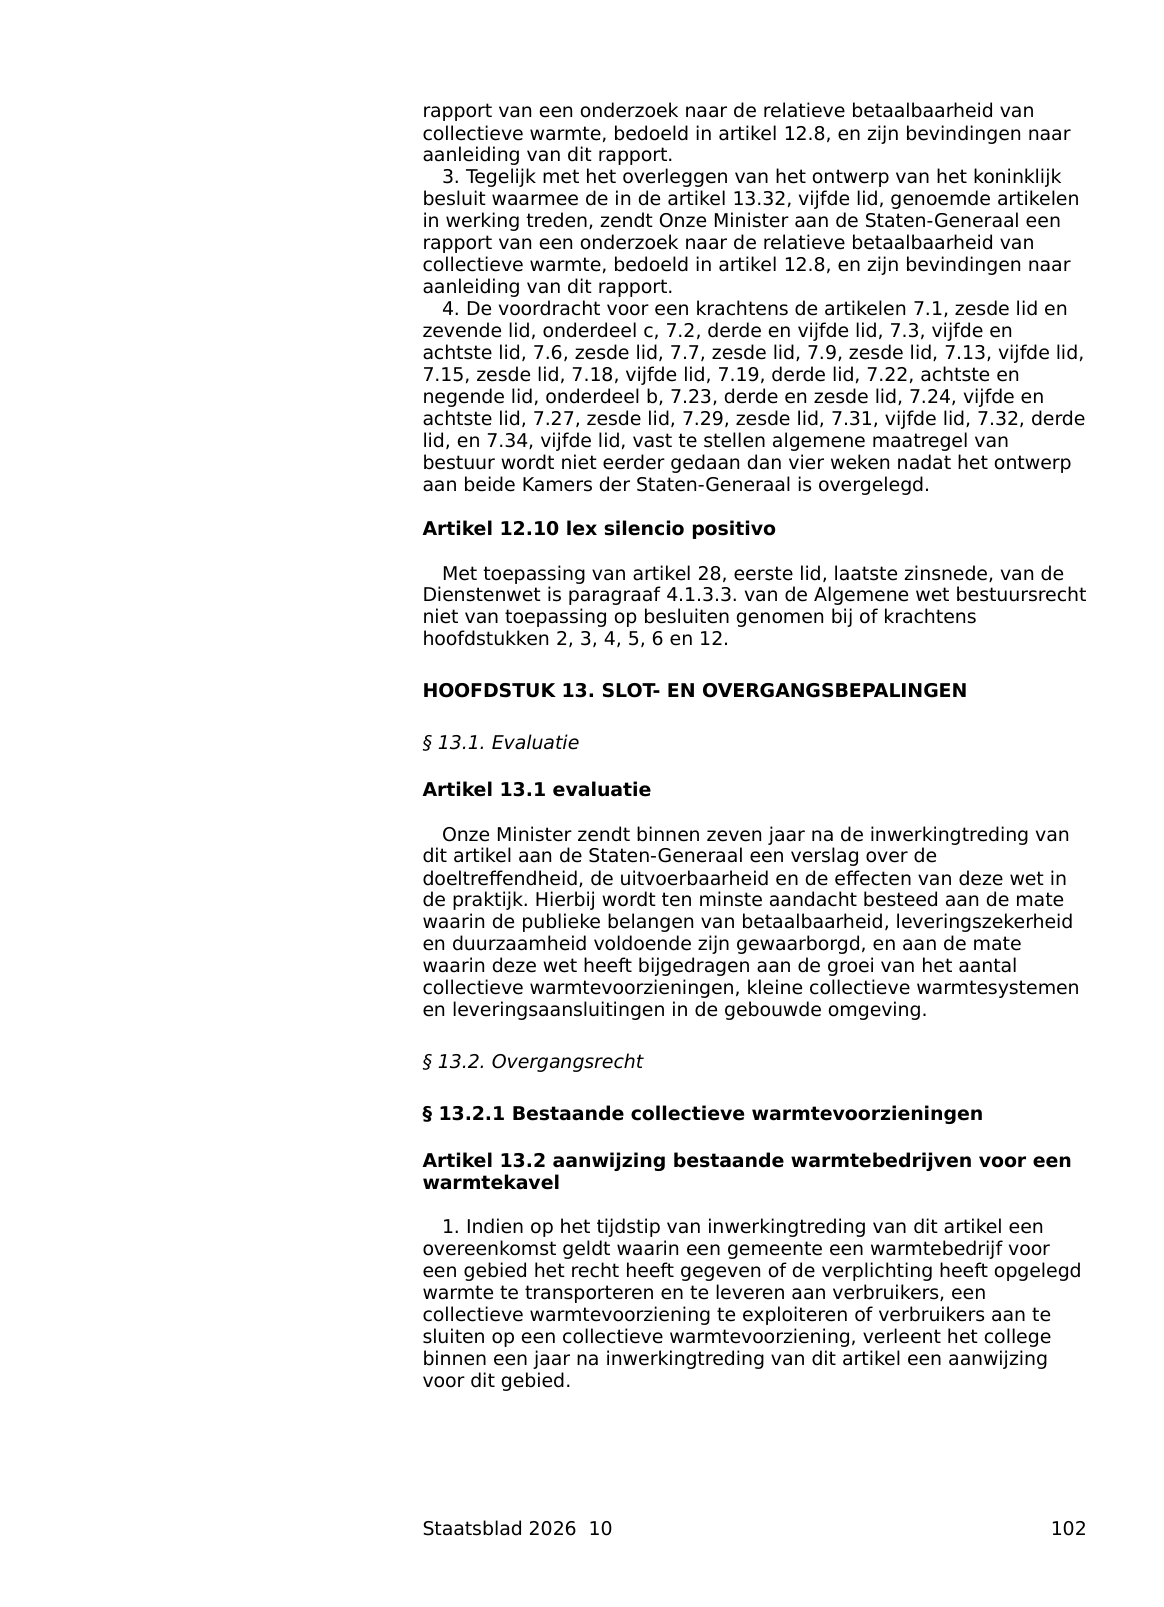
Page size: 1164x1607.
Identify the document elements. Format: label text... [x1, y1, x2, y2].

text Onze Minister zendt binnen zeven jaar na de inwerkingtreding van dit artikel aan de Staten-Generaal een verslag over de doeltreffendheid, de uitvoerbaarheid en de effecten van deze wet in de praktijk. Hierbij wordt ten minste aandacht besteed aan de mate waarin de publieke belangen van betaalbaarheid, leveringszekerheid en duurzaamheid voldoende zijn gewaarborgd, en aan de mate waarin deze wet heeft bijgedragen aan de groei van het aantal collectieve warmtevoorzieningen, kleine collectieve warmtesystemen en leveringsaansluitingen in de gebouwde omgeving. [422, 823, 1087, 1021]
text 3. Tegelijk met het overleggen van het ontwerp van het koninklijk besluit waarmee de in de artikel 13.32, vijfde lid, genoemde artikelen in werking treden, zendt Onze Minister aan de Staten-Generaal een rapport van een onderzoek naar de relatieve betaalbaarheid van collectieve warmte, bedoeld in artikel 12.8, en zijn bevindingen naar aanleiding van dit rapport. [422, 166, 1087, 298]
subtitle Artikel 13.1 evaluatie [422, 779, 1087, 801]
text rapport van een onderzoek naar de relatieve betaalbaarheid van collectieve warmte, bedoeld in artikel 12.8, en zijn bevindingen naar aanleiding van dit rapport. [422, 100, 1087, 166]
text 1. Indien op het tijdstip van inwerkingtreding van dit artikel een overeenkomst geldt waarin een gemeente een warmtebedrijf voor een gebied het recht heeft gegeven of de verplichting heeft opgelegd warmte te transporteren en te leveren aan verbruikers, een collectieve warmtevoorziening te exploiteren of verbruikers aan te sluiten op een collectieve warmtevoorziening, verleent het college binnen een jaar na inwerkingtreding van dit artikel een aanwijzing voor dit gebied. [422, 1216, 1087, 1392]
subtitle § 13.1. Evaluatie [422, 732, 1087, 754]
subtitle Artikel 13.2 aanwijzing bestaande warmtebedrijven voor een warmtekavel [422, 1150, 1087, 1194]
text Met toepassing van artikel 28, eerste lid, laatste zinsnede, van de Dienstenwet is paragraaf 4.1.3.3. van de Algemene wet bestuursrecht niet van toepassing op besluiten genomen bij of krachtens hoofdstukken 2, 3, 4, 5, 6 en 12. [422, 562, 1087, 650]
subtitle § 13.2.1 Bestaande collectieve warmtevoorzieningen [422, 1103, 1087, 1125]
text 4. De voordracht voor een krachtens de artikelen 7.1, zesde lid en zevende lid, onderdeel c, 7.2, derde en vijfde lid, 7.3, vijfde en achtste lid, 7.6, zesde lid, 7.7, zesde lid, 7.9, zesde lid, 7.13, vijfde lid, 7.15, zesde lid, 7.18, vijfde lid, 7.19, derde lid, 7.22, achtste en negende lid, onderdeel b, 7.23, derde en zesde lid, 7.24, vijfde en achtste lid, 7.27, zesde lid, 7.29, zesde lid, 7.31, vijfde lid, 7.32, derde lid, en 7.34, vijfde lid, vast te stellen algemene maatregel van bestuur wordt niet eerder gedaan dan vier weken nadat het ontwerp aan beide Kamers der Staten-Generaal is overgelegd. [422, 298, 1087, 496]
subtitle HOOFDSTUK 13. SLOT- EN OVERGANGSBEPALINGEN [422, 680, 1087, 702]
subtitle Artikel 12.10 lex silencio positivo [422, 518, 1087, 540]
subtitle § 13.2. Overgangsrecht [422, 1051, 1087, 1073]
